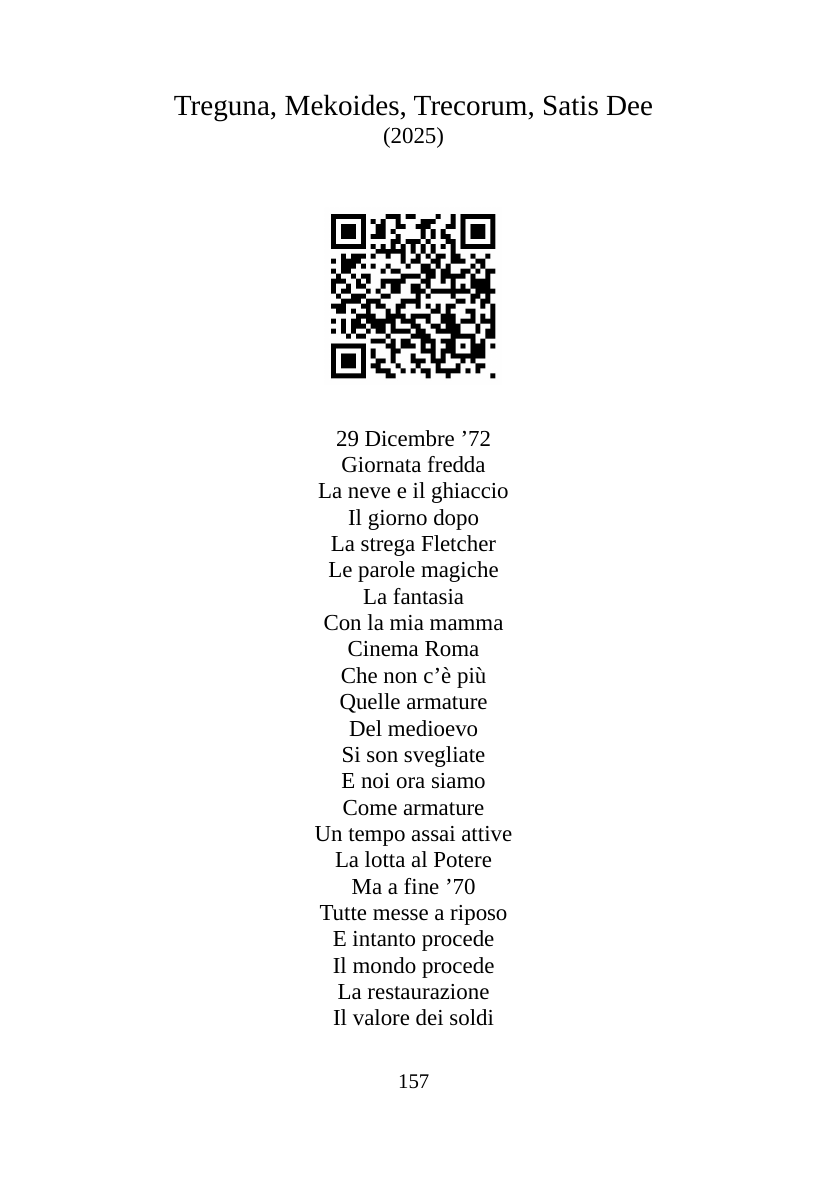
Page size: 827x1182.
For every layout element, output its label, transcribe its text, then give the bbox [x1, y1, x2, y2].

text Ma a fine ’70 [88, 873, 738, 899]
text Che non c’è più [88, 662, 738, 688]
text Come armature [88, 794, 738, 820]
text Un tempo assai attive [88, 820, 738, 846]
text Il giorno dopo [88, 504, 738, 530]
text Si son svegliate [88, 741, 738, 767]
text Il valore dei soldi [88, 1004, 738, 1031]
text Del medioevo [88, 714, 738, 741]
text La restaurazione [88, 978, 738, 1004]
text Quelle armature [88, 688, 738, 714]
text Treguna, Mekoides, Trecorum, Satis Dee (2025) [88, 88, 738, 148]
text La lotta al Potere [88, 846, 738, 873]
text La fantasia [88, 583, 738, 609]
text E noi ora siamo [88, 767, 738, 794]
text La neve e il ghiaccio [88, 477, 738, 504]
text Il mondo procede [88, 952, 738, 978]
text Cinema Roma [88, 636, 738, 662]
text Tutte messe a riposo [88, 899, 738, 925]
text E intanto procede [88, 925, 738, 952]
text Con la mia mamma [88, 609, 738, 636]
text 29 Dicembre ’72 [88, 425, 738, 451]
picture [324, 207, 502, 385]
text La strega Fletcher [88, 530, 738, 556]
text Giornata fredda [88, 451, 738, 477]
text Le parole magiche [88, 556, 738, 583]
